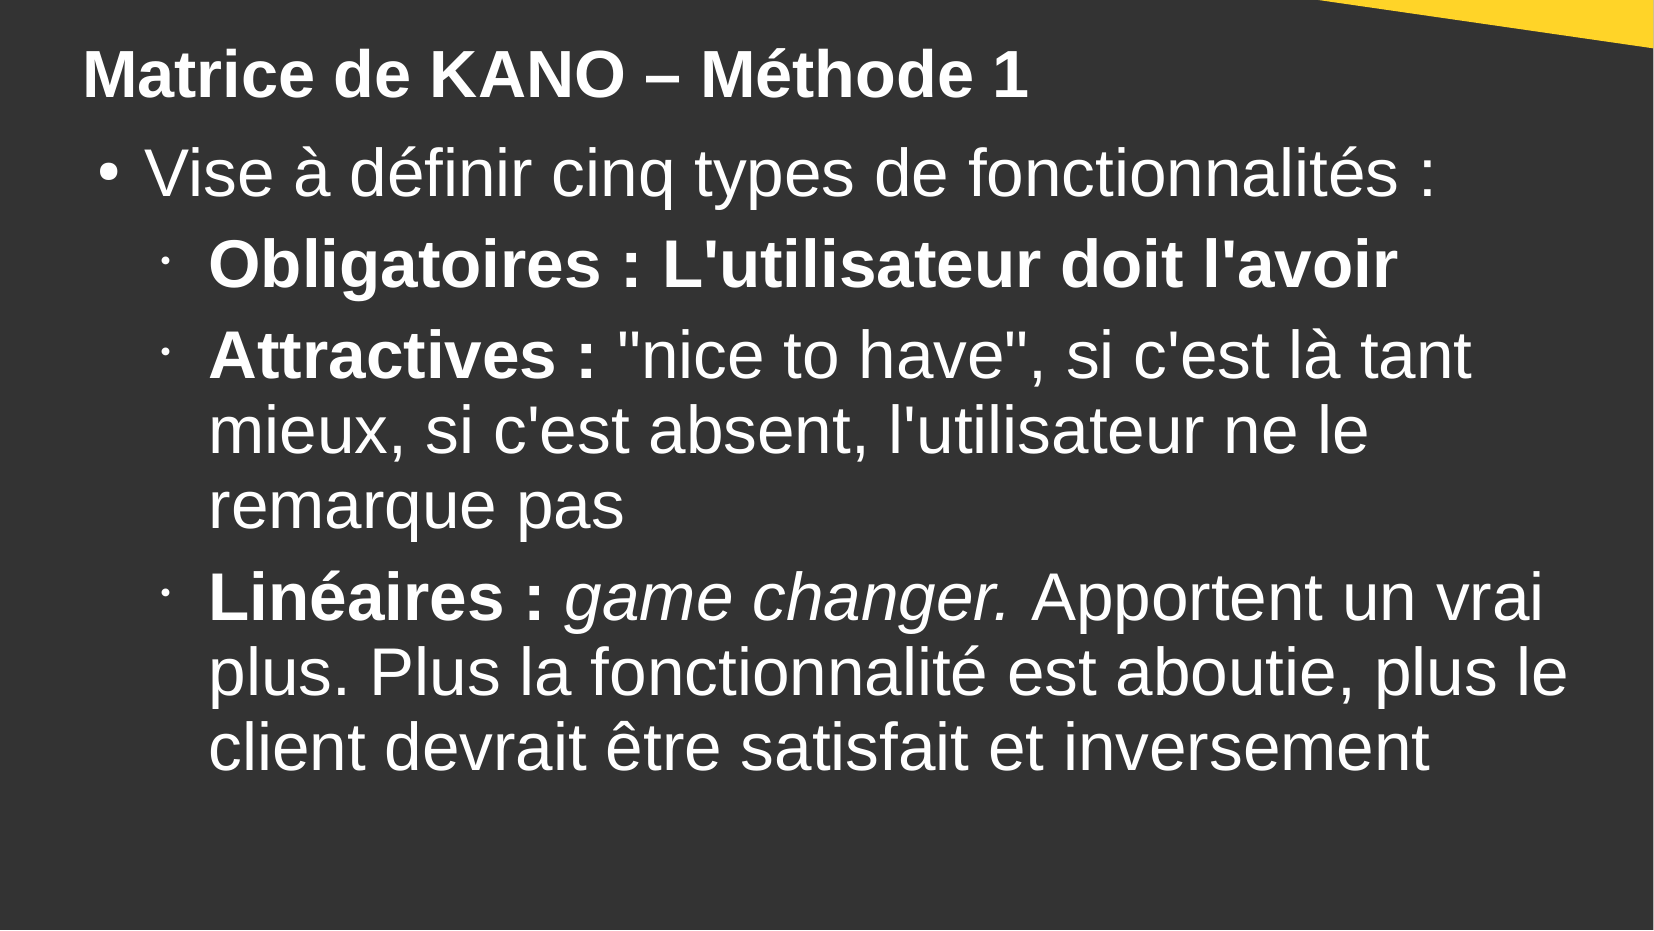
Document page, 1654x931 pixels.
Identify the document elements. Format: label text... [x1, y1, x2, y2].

text_box [1318, 0, 1654, 49]
list Vise à définir cinq types de fonctionnalités : Obligatoires : L'utilisateur doit l'avoir Attractives : "nice to have", si c'est là tant mieux, si c'est absent, l'utilisateur ne le remarque pas Linéaires : game changer. Apportent un vrai plus. Plus la fonctionnalité est aboutie, plus le client devrait être satisfait et inversement [80, 135, 1620, 792]
title Matrice de KANO – Méthode 1 [82, 37, 1571, 122]
